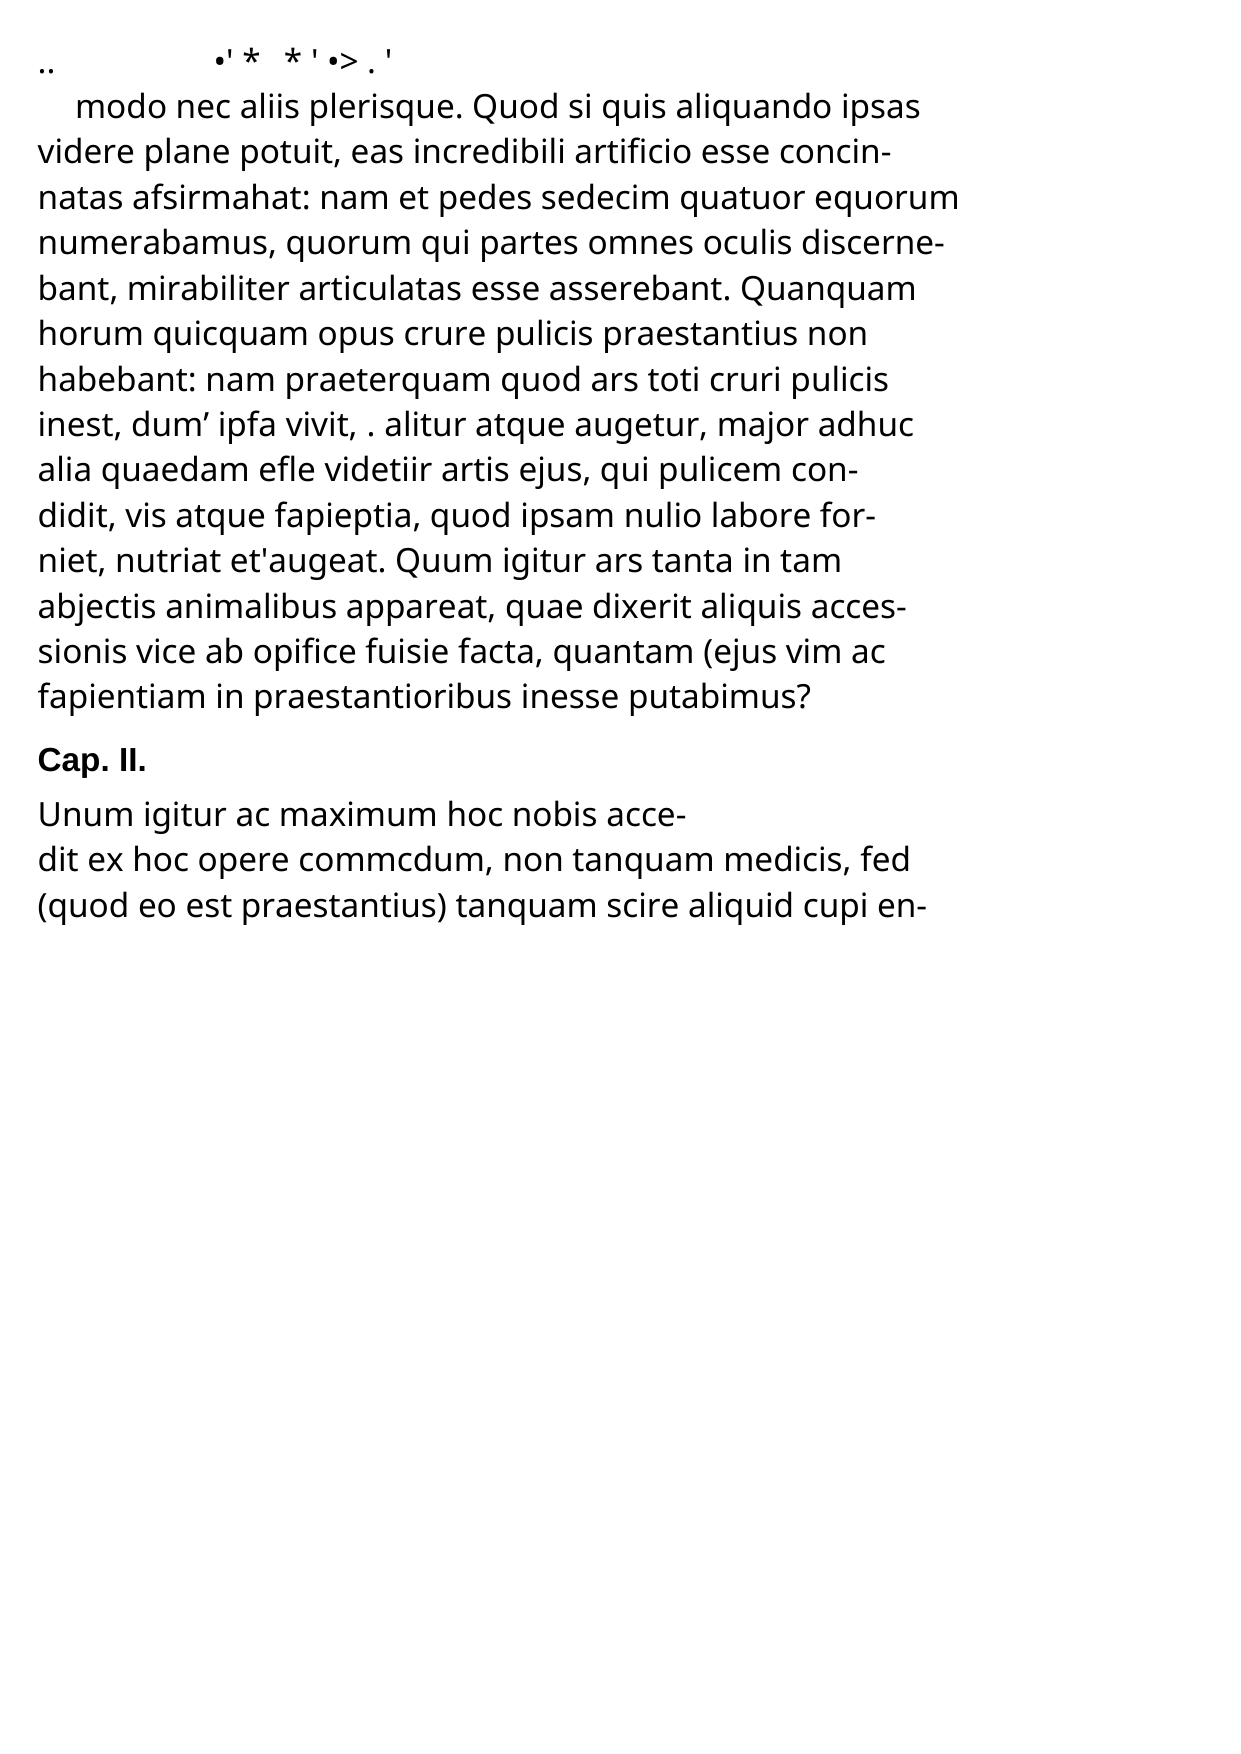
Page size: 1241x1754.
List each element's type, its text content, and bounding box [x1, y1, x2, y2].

subtitle Cap. II. [37, 739, 1203, 778]
text modo nec aliis plerisque. Quod si quis aliquando ipsas videre plane potuit, eas incredibili artificio esse concin- natas afsirmahat: nam et pedes sedecim quatuor equorum numerabamus, quorum qui partes omnes oculis discerne- bant, mirabiliter articulatas esse asserebant. Quanquam horum quicquam opus crure pulicis praestantius non habebant: nam praeterquam quod ars toti cruri pulicis inest, dum’ ipfa vivit, . alitur atque augetur, major adhuc alia quaedam efle videtiir artis ejus, qui pulicem con- didit, vis atque fapieptia, quod ipsam nulio labore for- niet, nutriat et'augeat. Quum igitur ars tanta in tam abjectis animalibus appareat, quae dixerit aliquis acces- sionis vice ab opifice fuisie facta, quantam (ejus vim ac fapientiam in praestantioribus inesse putabimus? [37, 83, 1203, 719]
text Unum igitur ac maximum hoc nobis acce- dit ex hoc opere commcdum, non tanquam medicis, fed (quod eo est praestantius) tanquam scire aliquid cupi en- [37, 791, 1203, 927]
text .. •' * * ' •> . ' [37, 37, 1203, 83]
